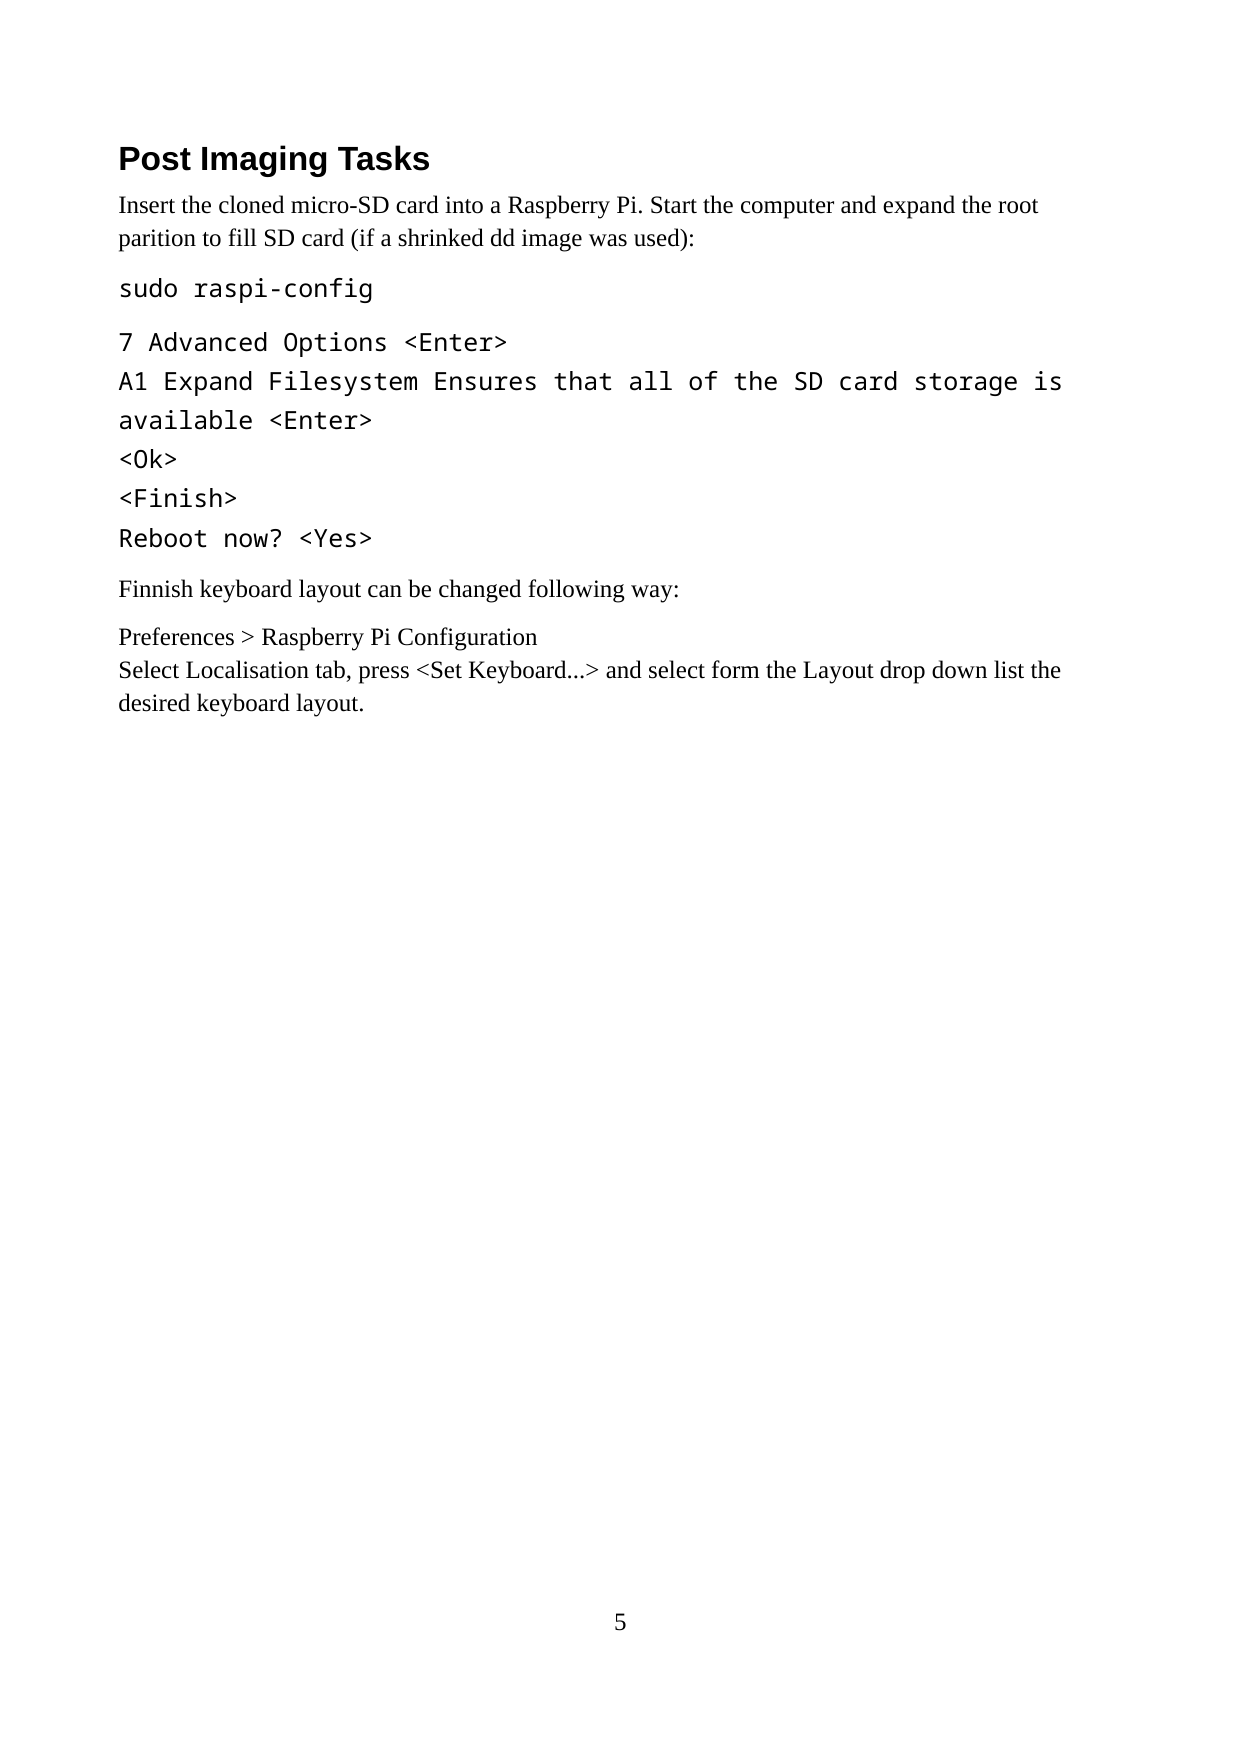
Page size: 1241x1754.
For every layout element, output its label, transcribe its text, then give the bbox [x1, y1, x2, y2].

subtitle Post Imaging Tasks [118, 139, 1122, 178]
text Finnish keyboard layout can be changed following way: [118, 574, 1122, 603]
text Insert the cloned micro-SD card into a Raspberry Pi. Start the computer and expand the root parition to fill SD card (if a shrinked dd image was used): [118, 190, 1122, 252]
text 7 Advanced Options <Enter> A1 Expand Filesystem Ensures that all of the SD card storage is available <Enter> <Ok> <Finish> Reboot now? <Yes> [118, 324, 1122, 554]
text sudo raspi-config [118, 271, 1122, 305]
text Preferences > Raspberry Pi Configuration Select Localisation tab, press <Set Keyboard...> and select form the Layout drop down list the desired keyboard layout. [118, 622, 1122, 716]
